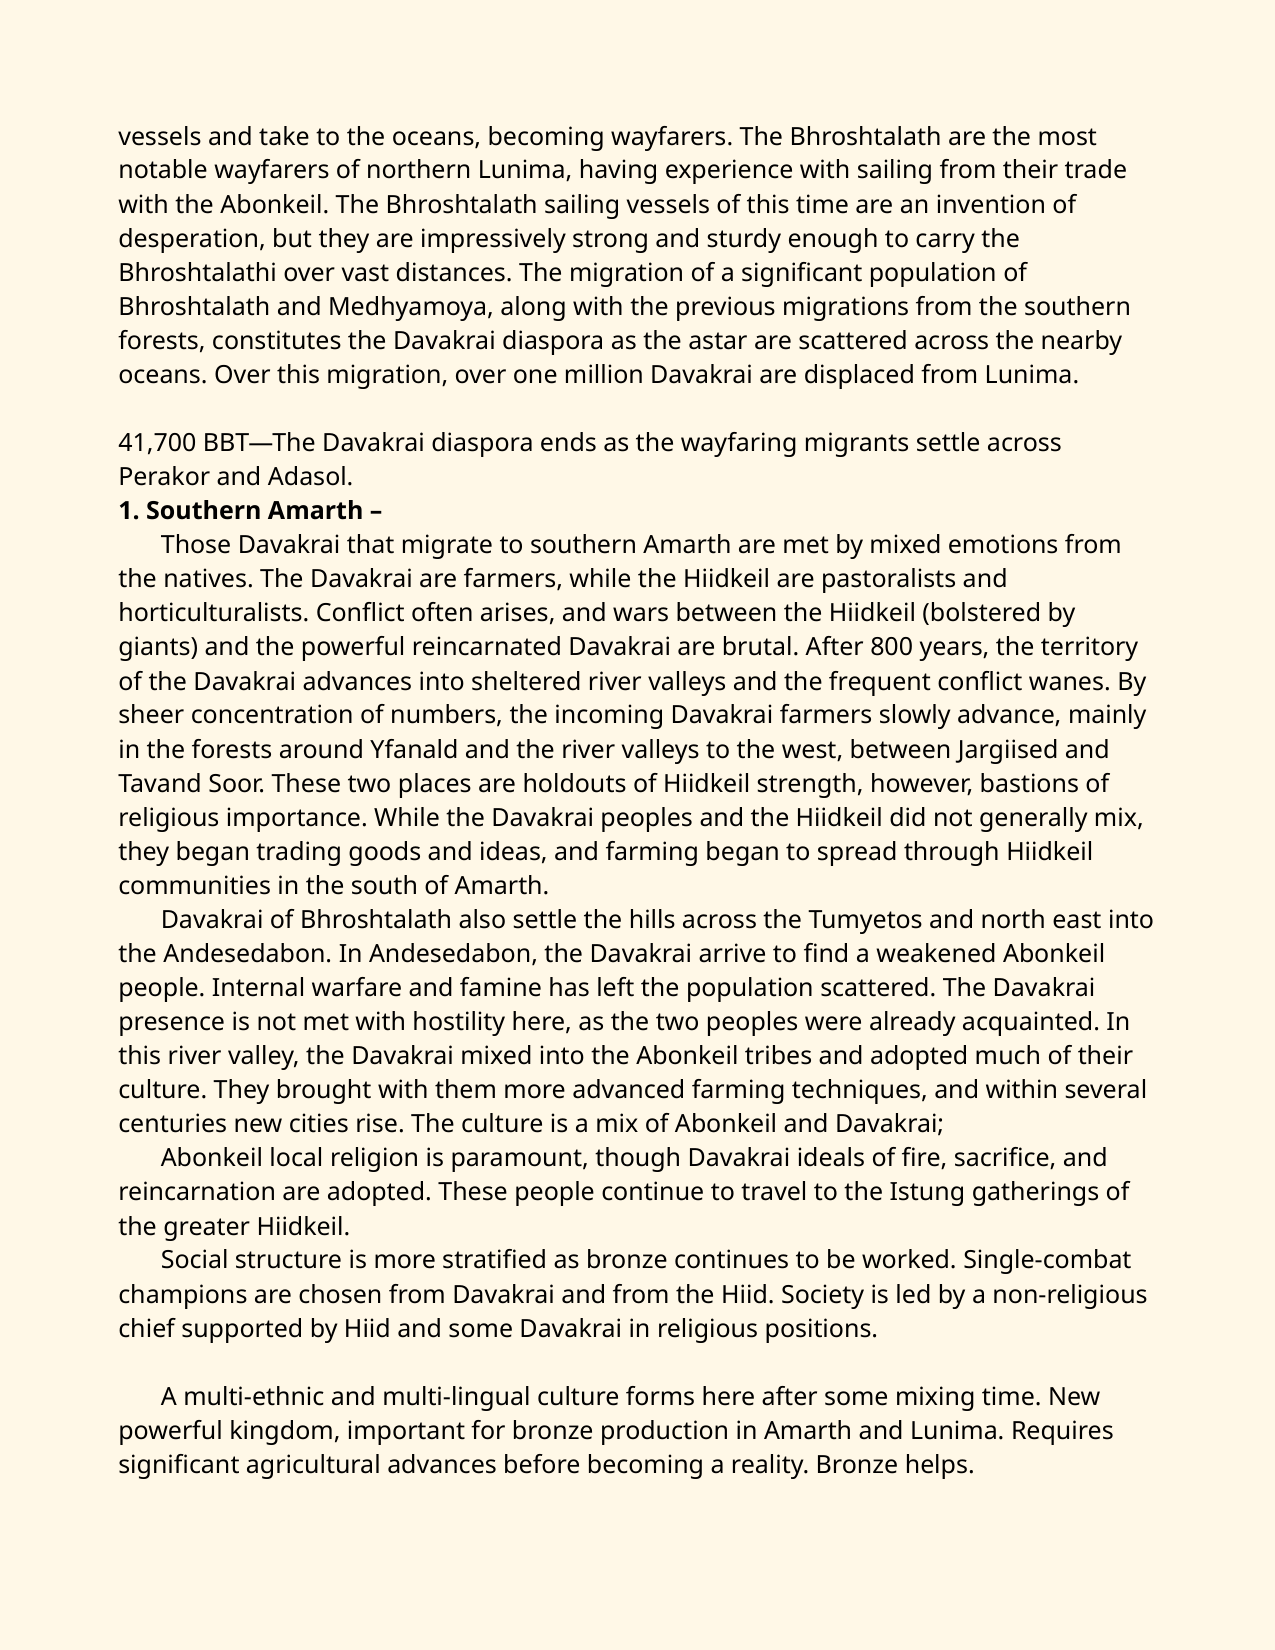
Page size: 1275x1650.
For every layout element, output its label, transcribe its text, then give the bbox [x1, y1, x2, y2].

text Abonkeil local religion is paramount, though Davakrai ideals of fire, sacrifice, and reincarnation are adopted. These people continue to travel to the Istung gatherings of the greater Hiidkeil. [118, 1140, 1157, 1242]
text Social structure is more stratified as bronze continues to be worked. Single-combat champions are chosen from Davakrai and from the Hiid. Society is led by a non-religious chief supported by Hiid and some Davakrai in religious positions. [118, 1242, 1157, 1344]
text Davakrai of Bhroshtalath also settle the hills across the Tumyetos and north east into the Andesedabon. In Andesedabon, the Davakrai arrive to find a weakened Abonkeil people. Internal warfare and famine has left the population scattered. The Davakrai presence is not met with hostility here, as the two peoples were already acquainted. In this river valley, the Davakrai mixed into the Abonkeil tribes and adopted much of their culture. They brought with them more advanced farming techniques, and within several centuries new cities rise. The culture is a mix of Abonkeil and Davakrai; [118, 902, 1157, 1140]
text 41,700 BBT—The Davakrai diaspora ends as the wayfaring migrants settle across Perakor and Adasol. [118, 425, 1157, 493]
text Those Davakrai that migrate to southern Amarth are met by mixed emotions from the natives. The Davakrai are farmers, while the Hiidkeil are pastoralists and horticulturalists. Conflict often arises, and wars between the Hiidkeil (bolstered by giants) and the powerful reincarnated Davakrai are brutal. After 800 years, the territory of the Davakrai advances into sheltered river valleys and the frequent conflict wanes. By sheer concentration of numbers, the incoming Davakrai farmers slowly advance, mainly in the forests around Yfanald and the river valleys to the west, between Jargiised and Tavand Soor. These two places are holdouts of Hiidkeil strength, however, bastions of religious importance. While the Davakrai peoples and the Hiidkeil did not generally mix, they began trading goods and ideas, and farming began to spread through Hiidkeil communities in the south of Amarth. [118, 527, 1157, 902]
text vessels and take to the oceans, becoming wayfarers. The Bhroshtalath are the most notable wayfarers of northern Lunima, having experience with sailing from their trade with the Abonkeil. The Bhroshtalath sailing vessels of this time are an invention of desperation, but they are impressively strong and sturdy enough to carry the Bhroshtalathi over vast distances. The migration of a significant population of Bhroshtalath and Medhyamoya, along with the previous migrations from the southern forests, constitutes the Davakrai diaspora as the astar are scattered across the nearby oceans. Over this migration, over one million Davakrai are displaced from Lunima. [118, 118, 1157, 391]
text 1. Southern Amarth – [118, 493, 1157, 527]
text A multi-ethnic and multi-lingual culture forms here after some mixing time. New powerful kingdom, important for bronze production in Amarth and Lunima. Requires significant agricultural advances before becoming a reality. Bronze helps. [118, 1378, 1157, 1481]
